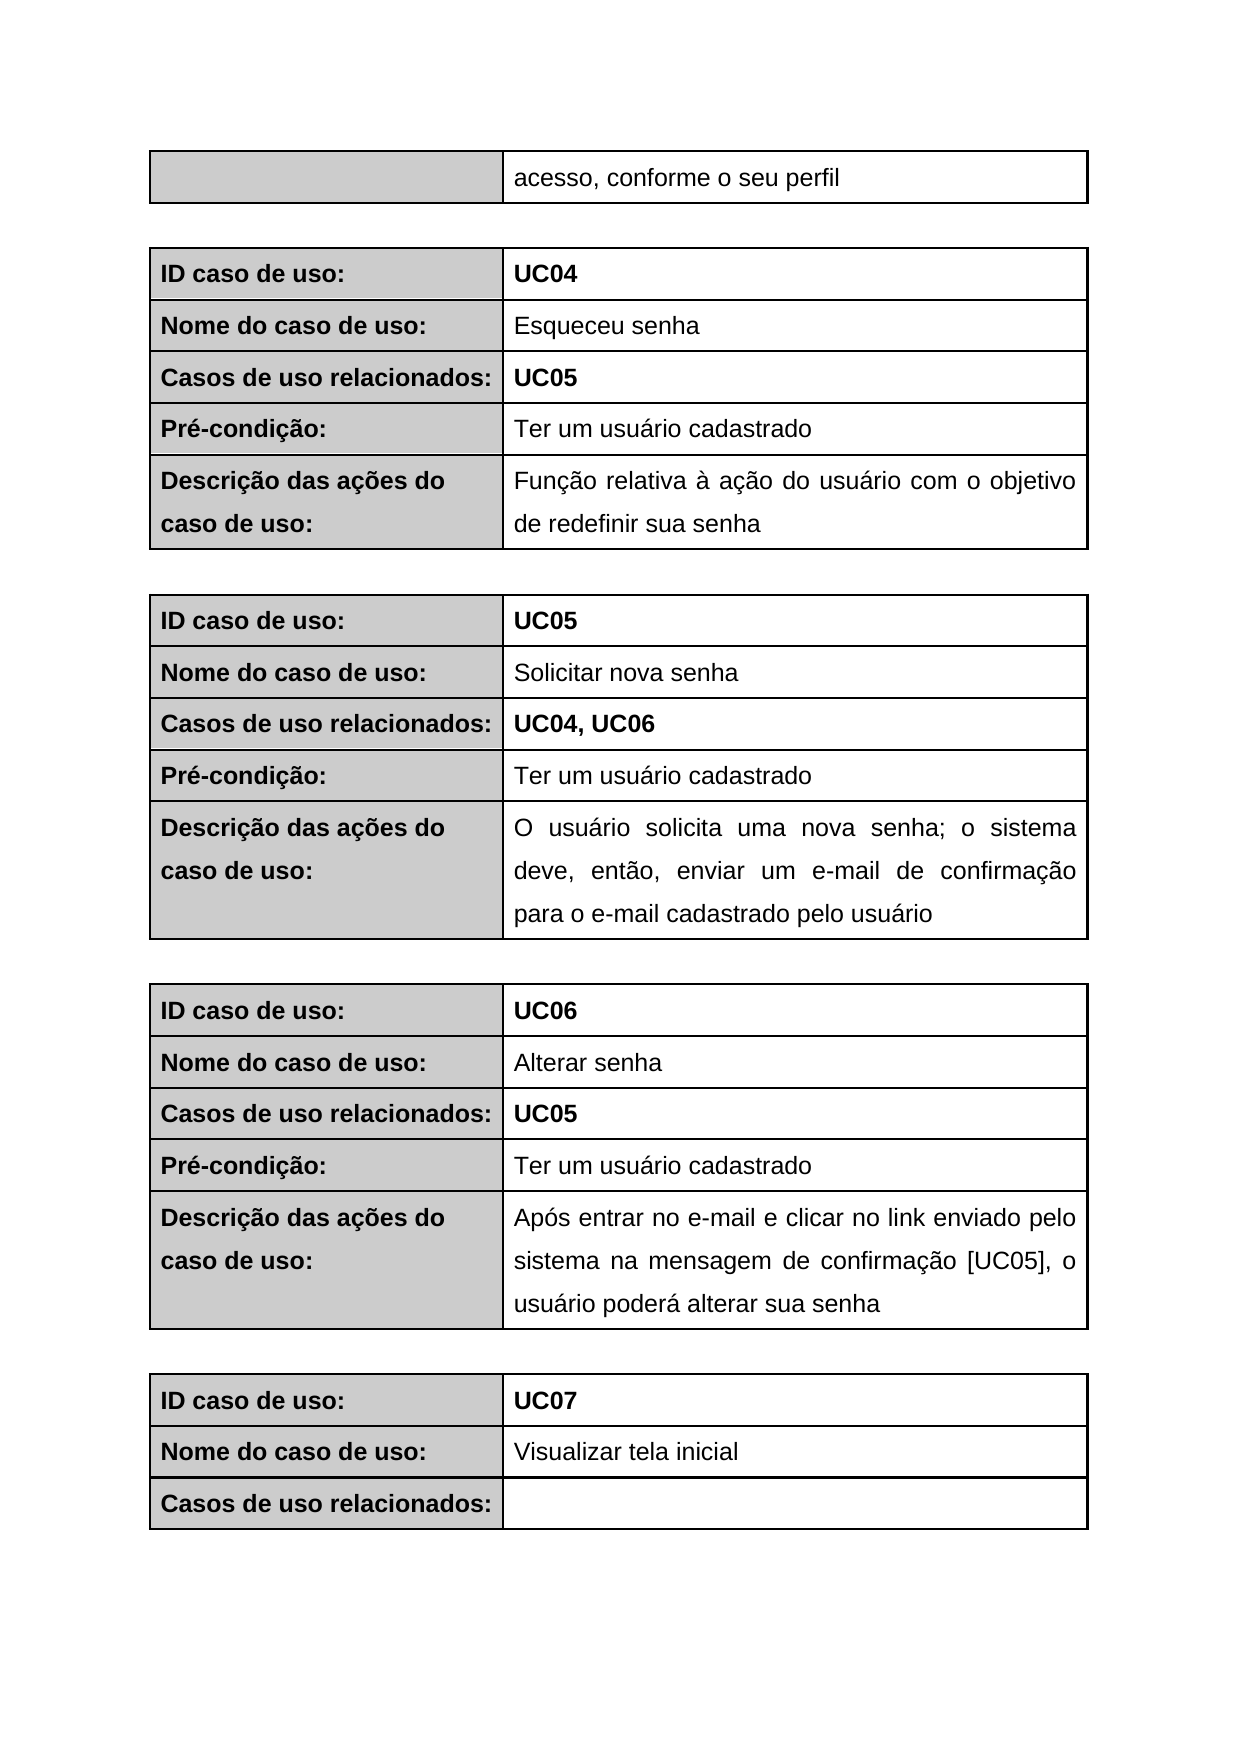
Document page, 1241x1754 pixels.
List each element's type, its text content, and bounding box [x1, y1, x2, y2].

table_cell UC04, UC06 [504, 699, 1086, 748]
table_cell Pré-condição: [151, 751, 502, 800]
table_header ID caso de uso: [151, 596, 502, 645]
table_cell Pré-condição: [151, 404, 502, 453]
table_cell Casos de uso relacionados: [151, 352, 502, 402]
table_cell Descrição das ações do caso de uso: [151, 1192, 502, 1328]
table_header ID caso de uso: [151, 249, 502, 298]
table_cell Nome do caso de uso: [151, 1427, 502, 1476]
table_cell O usuário solicita uma nova senha; o sistema deve, então, enviar um e-mail de confirmação para o e-mail cadastrado pelo usuário [504, 802, 1086, 938]
table_cell Ter um usuário cadastrado [504, 1140, 1086, 1190]
table_cell Casos de uso relacionados: [151, 699, 502, 748]
table_cell Visualizar tela inicial [504, 1427, 1086, 1476]
table_cell UC05 [504, 1089, 1086, 1138]
table_header UC04 [504, 249, 1086, 298]
table_cell Nome do caso de uso: [151, 647, 502, 697]
table_header UC07 [504, 1375, 1086, 1425]
table_cell [504, 1479, 1086, 1528]
table_cell Descrição das ações do caso de uso: [151, 456, 502, 548]
table_cell Nome do caso de uso: [151, 301, 502, 350]
table_cell Ter um usuário cadastrado [504, 751, 1086, 800]
table_cell Casos de uso relacionados: [151, 1089, 502, 1138]
table_cell Função relativa à ação do usuário com o objetivo de redefinir sua senha [504, 456, 1086, 548]
table_header ID caso de uso: [151, 985, 502, 1035]
table_cell Descrição das ações do caso de uso: [151, 802, 502, 938]
table_cell Ter um usuário cadastrado [504, 404, 1086, 453]
table_cell UC05 [504, 352, 1086, 402]
table_header ID caso de uso: [151, 1375, 502, 1425]
table_cell acesso, conforme o seu perfil [504, 152, 1086, 202]
table_cell Após entrar no e-mail e clicar no link enviado pelo sistema na mensagem de confirmação [UC05], o usuário poderá alterar sua senha [504, 1192, 1086, 1328]
table_cell Casos de uso relacionados: [151, 1479, 502, 1528]
table_cell Nome do caso de uso: [151, 1037, 502, 1087]
table_header UC06 [504, 985, 1086, 1035]
table_cell Alterar senha [504, 1037, 1086, 1087]
table_cell Esqueceu senha [504, 301, 1086, 350]
table_header UC05 [504, 596, 1086, 645]
table_cell [151, 152, 502, 202]
table_cell Solicitar nova senha [504, 647, 1086, 697]
table_cell Pré-condição: [151, 1140, 502, 1190]
